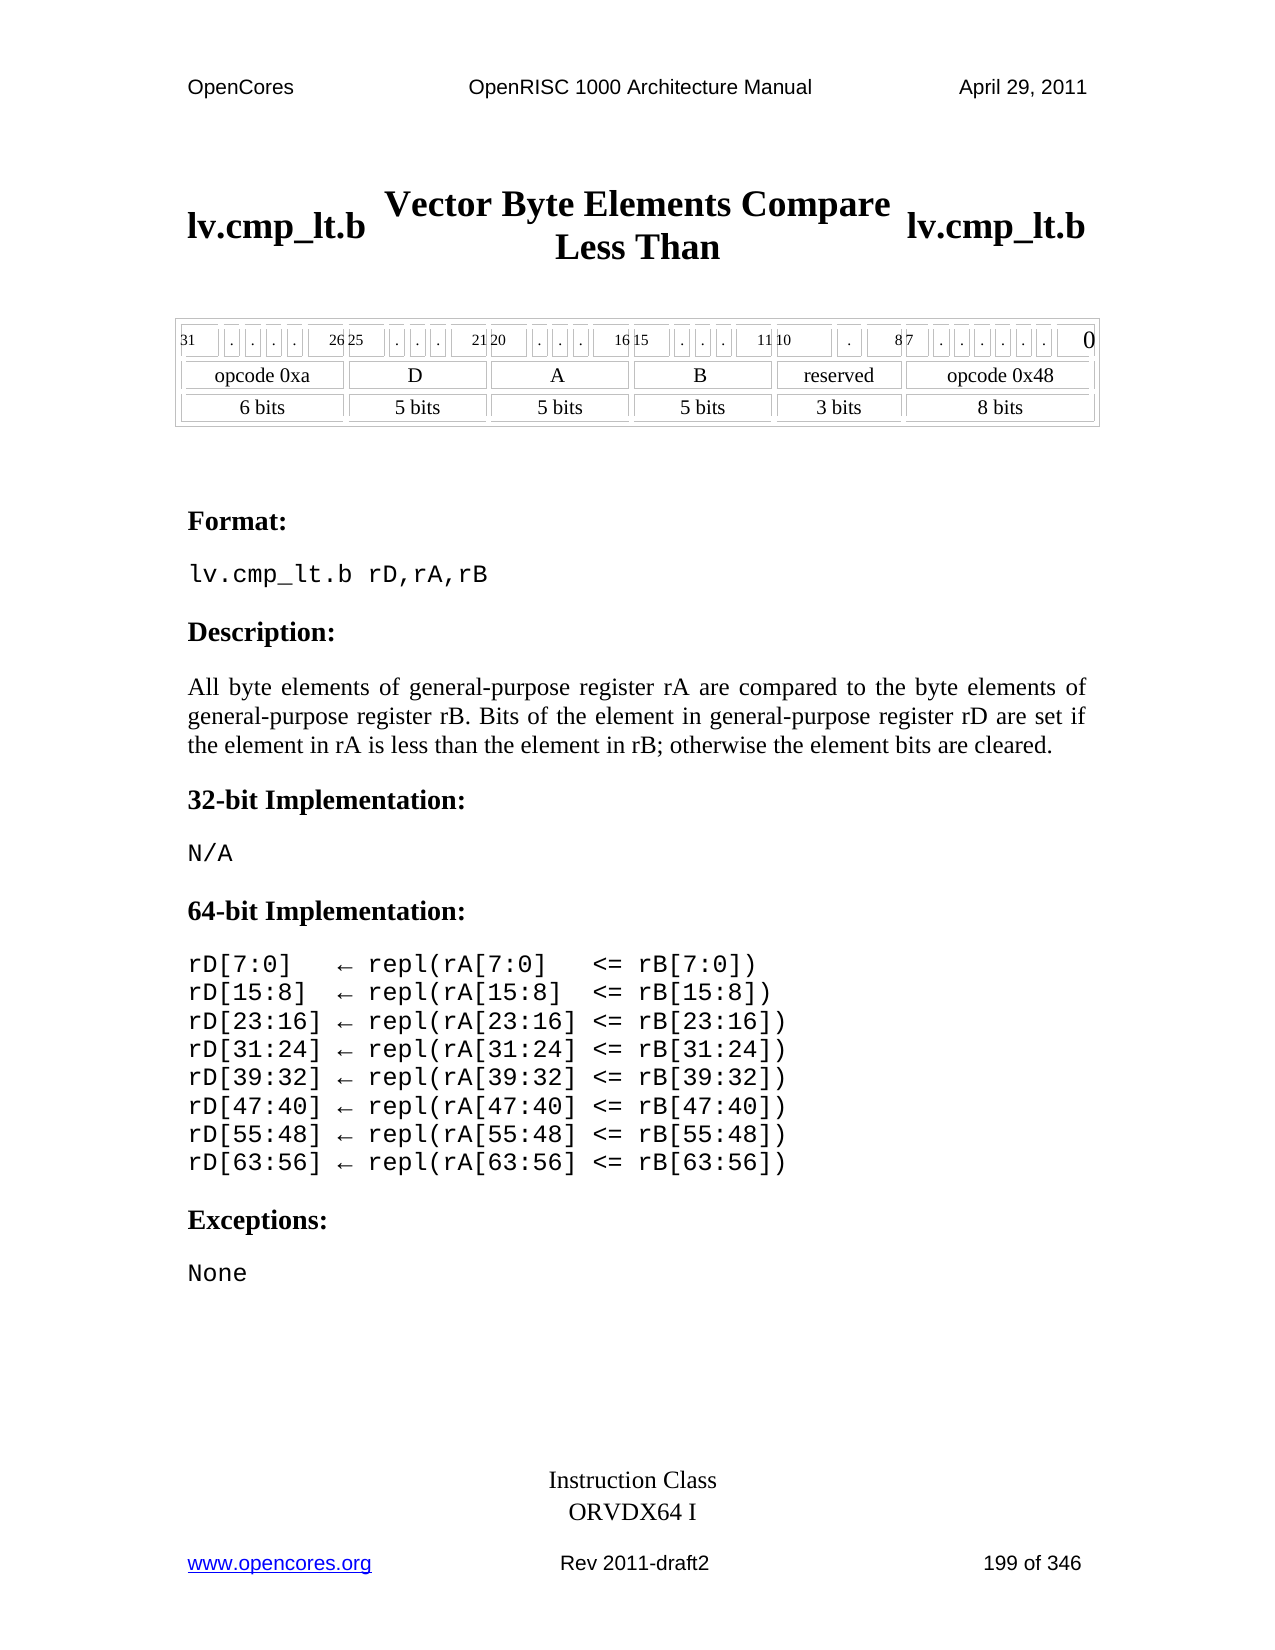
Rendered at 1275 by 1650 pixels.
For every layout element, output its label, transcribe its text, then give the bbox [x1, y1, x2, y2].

text Exceptions: [187, 1203, 1087, 1236]
text All byte elements of general-purpose register rA are compared to the byte elements of general-purpose register rB. Bits of the element in general-purpose register rD are set if the element in rA is less than the element in rB; otherwise the element bits are cleared. [187, 672, 1087, 758]
text None [187, 1261, 1087, 1289]
text N/A [187, 841, 1087, 869]
text 64-bit Implementation: [187, 894, 1087, 927]
text Format: [187, 504, 1087, 536]
text Description: [187, 615, 1087, 647]
text lv.cmp_lt.b rD,rA,rB [187, 561, 1087, 590]
text 32-bit Implementation: [187, 783, 1087, 816]
text rD[7:0] ← repl(rA[7:0] <= rB[7:0]) rD[15:8] ← repl(rA[15:8] <= rB[15:8]) rD[23:16] ← repl(rA[23:16] <= rB[23:16]) rD[31:24] ← repl(rA[31:24] <= rB[31:24]) rD[39:32] ← repl(rA[39:32] <= rB[39:32]) rD[47:40] ← repl(rA[47:40] <= rB[47:40]) rD[55:48] ← repl(rA[55:48] <= rB[55:48]) rD[63:56] ← repl(rA[63:56] <= rB[63:56]) [187, 952, 1087, 1178]
